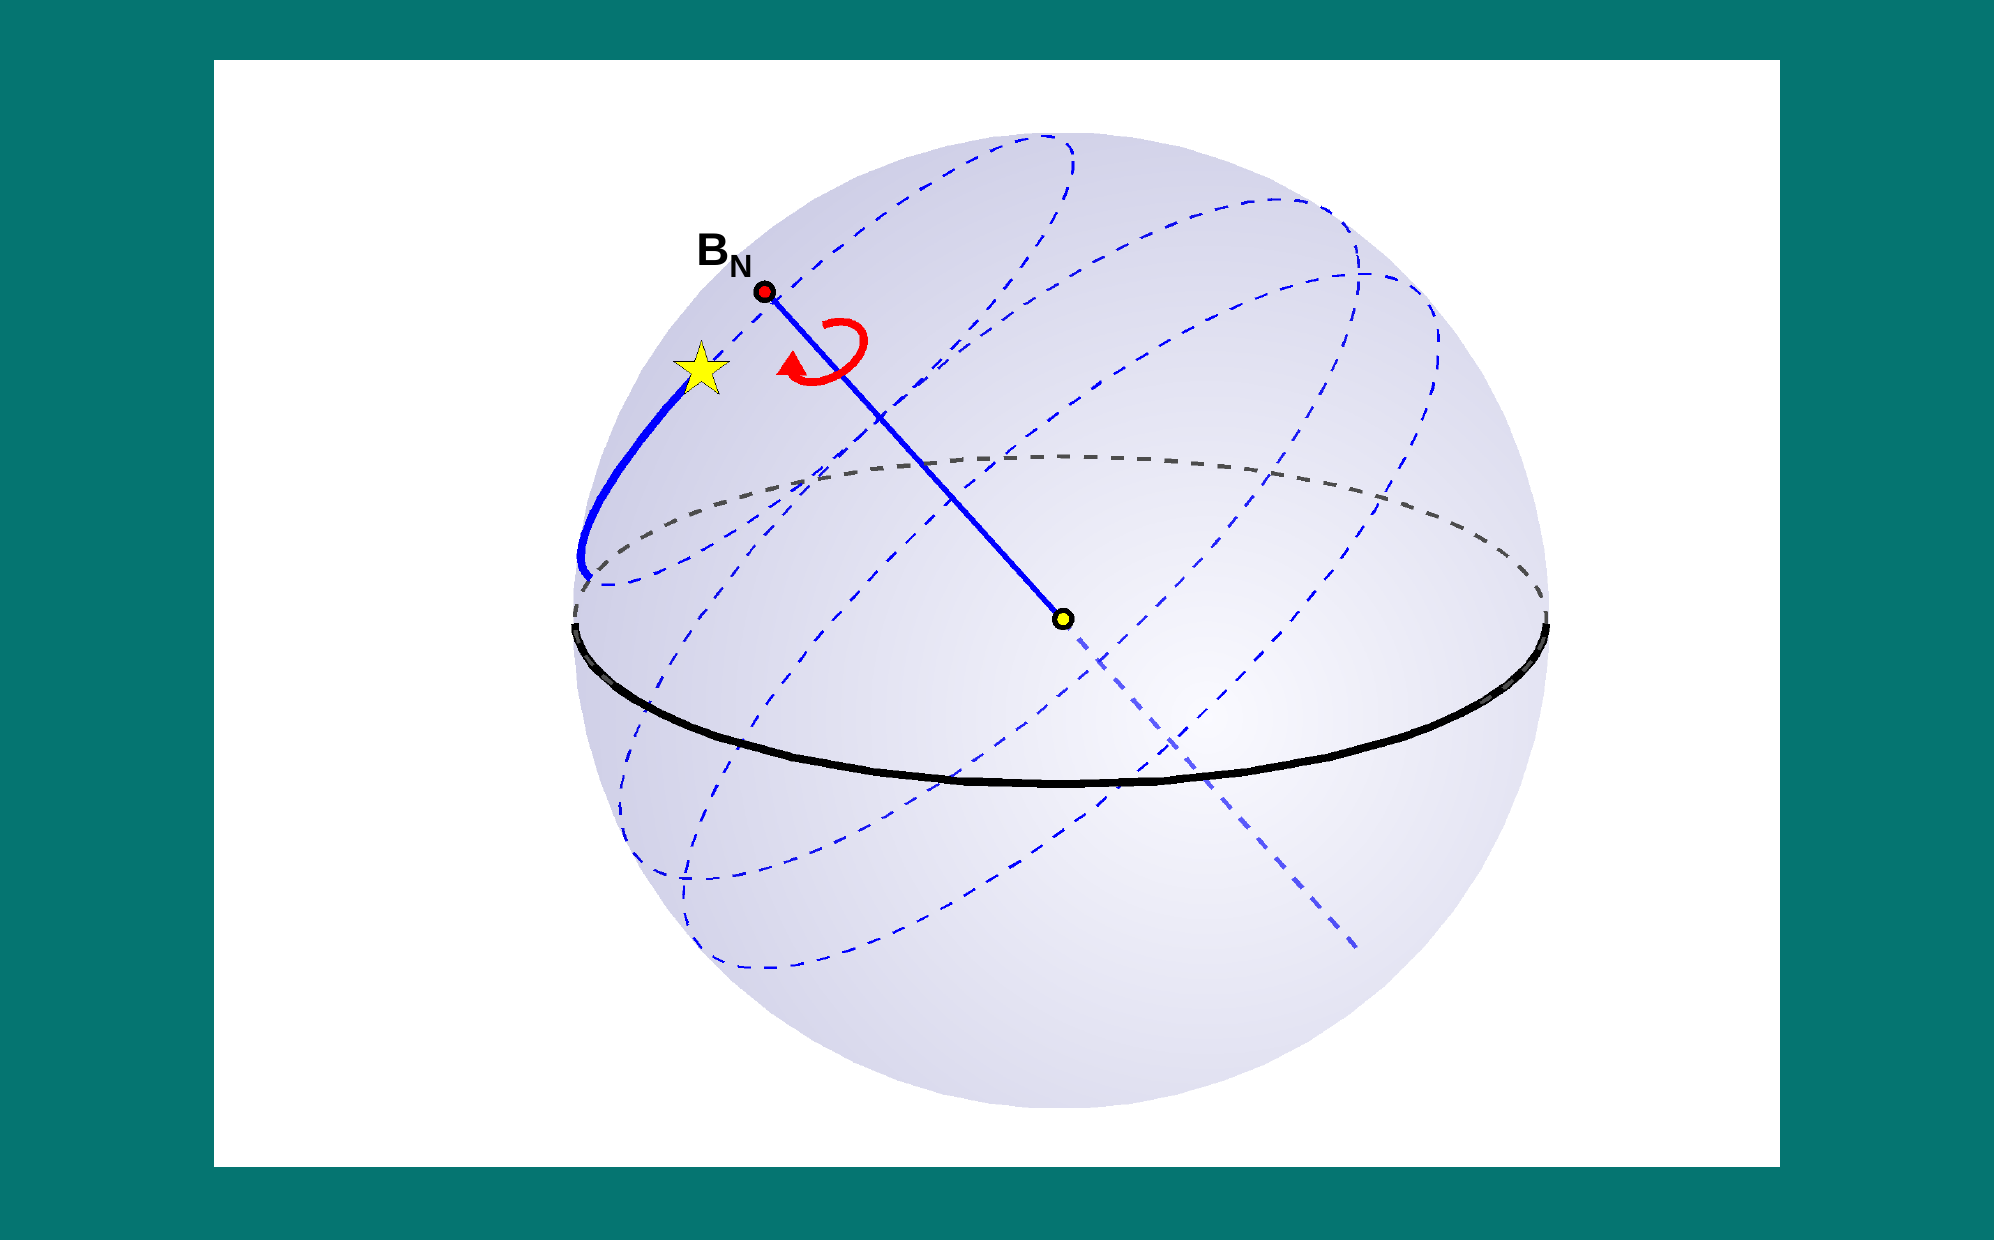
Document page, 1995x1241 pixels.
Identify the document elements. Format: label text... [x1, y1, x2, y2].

text_box BN [681, 216, 768, 292]
picture [214, 60, 1780, 1168]
